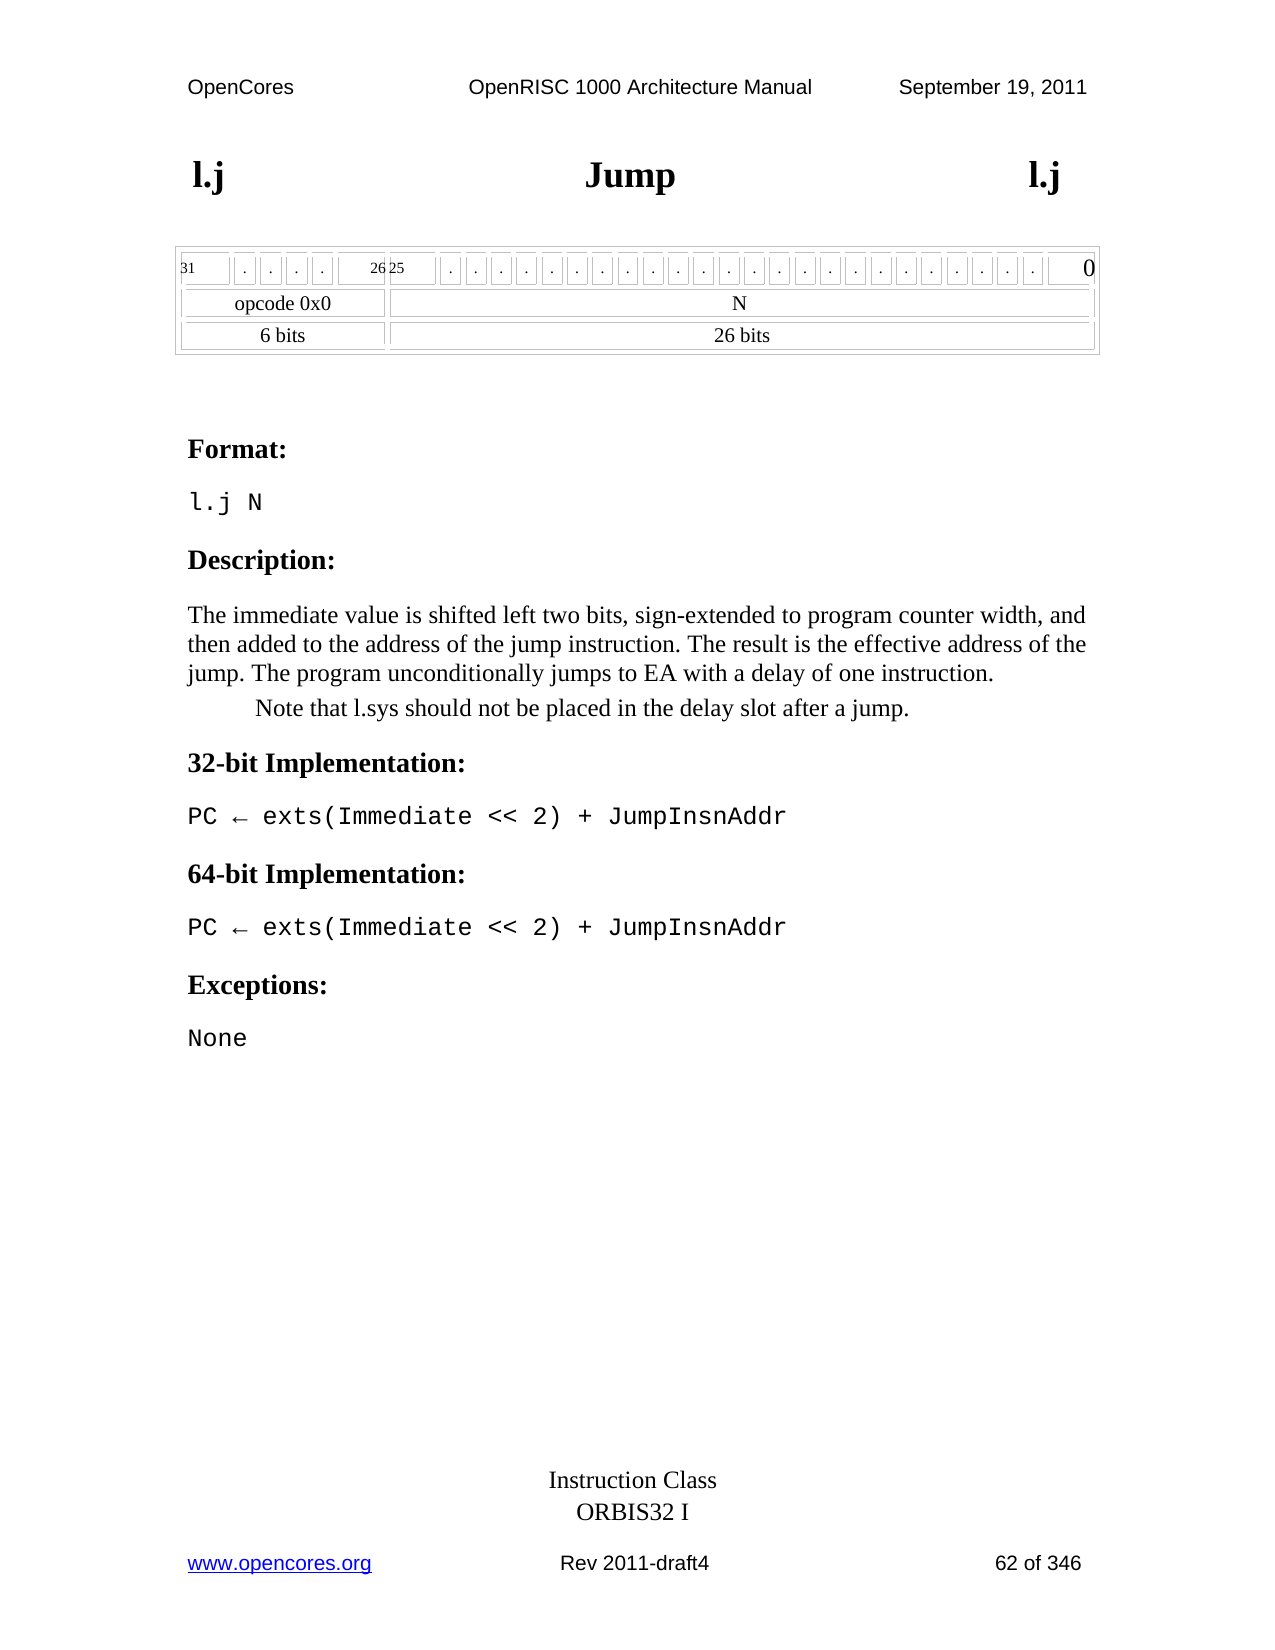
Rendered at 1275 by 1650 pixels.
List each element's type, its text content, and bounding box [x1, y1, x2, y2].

text Exceptions: [187, 968, 1087, 1000]
text Note that l.sys should not be placed in the delay slot after a jump. [187, 693, 1087, 722]
text 64-bit Implementation: [187, 857, 1087, 890]
text None [187, 1025, 1087, 1054]
text 32-bit Implementation: [187, 747, 1087, 779]
text PC ← exts(Immediate << 2) + JumpInsnAddr [187, 915, 1087, 943]
text Format: [187, 432, 1087, 464]
text Description: [187, 543, 1087, 575]
text PC ← exts(Immediate << 2) + JumpInsnAddr [187, 804, 1087, 832]
text The immediate value is shifted left two bits, sign-extended to program counter width, and then added to the address of the jump instruction. The result is the effective address of the jump. The program unconditionally jumps to EA with a delay of one instruction. [187, 600, 1087, 687]
text l.j N [187, 489, 1087, 518]
